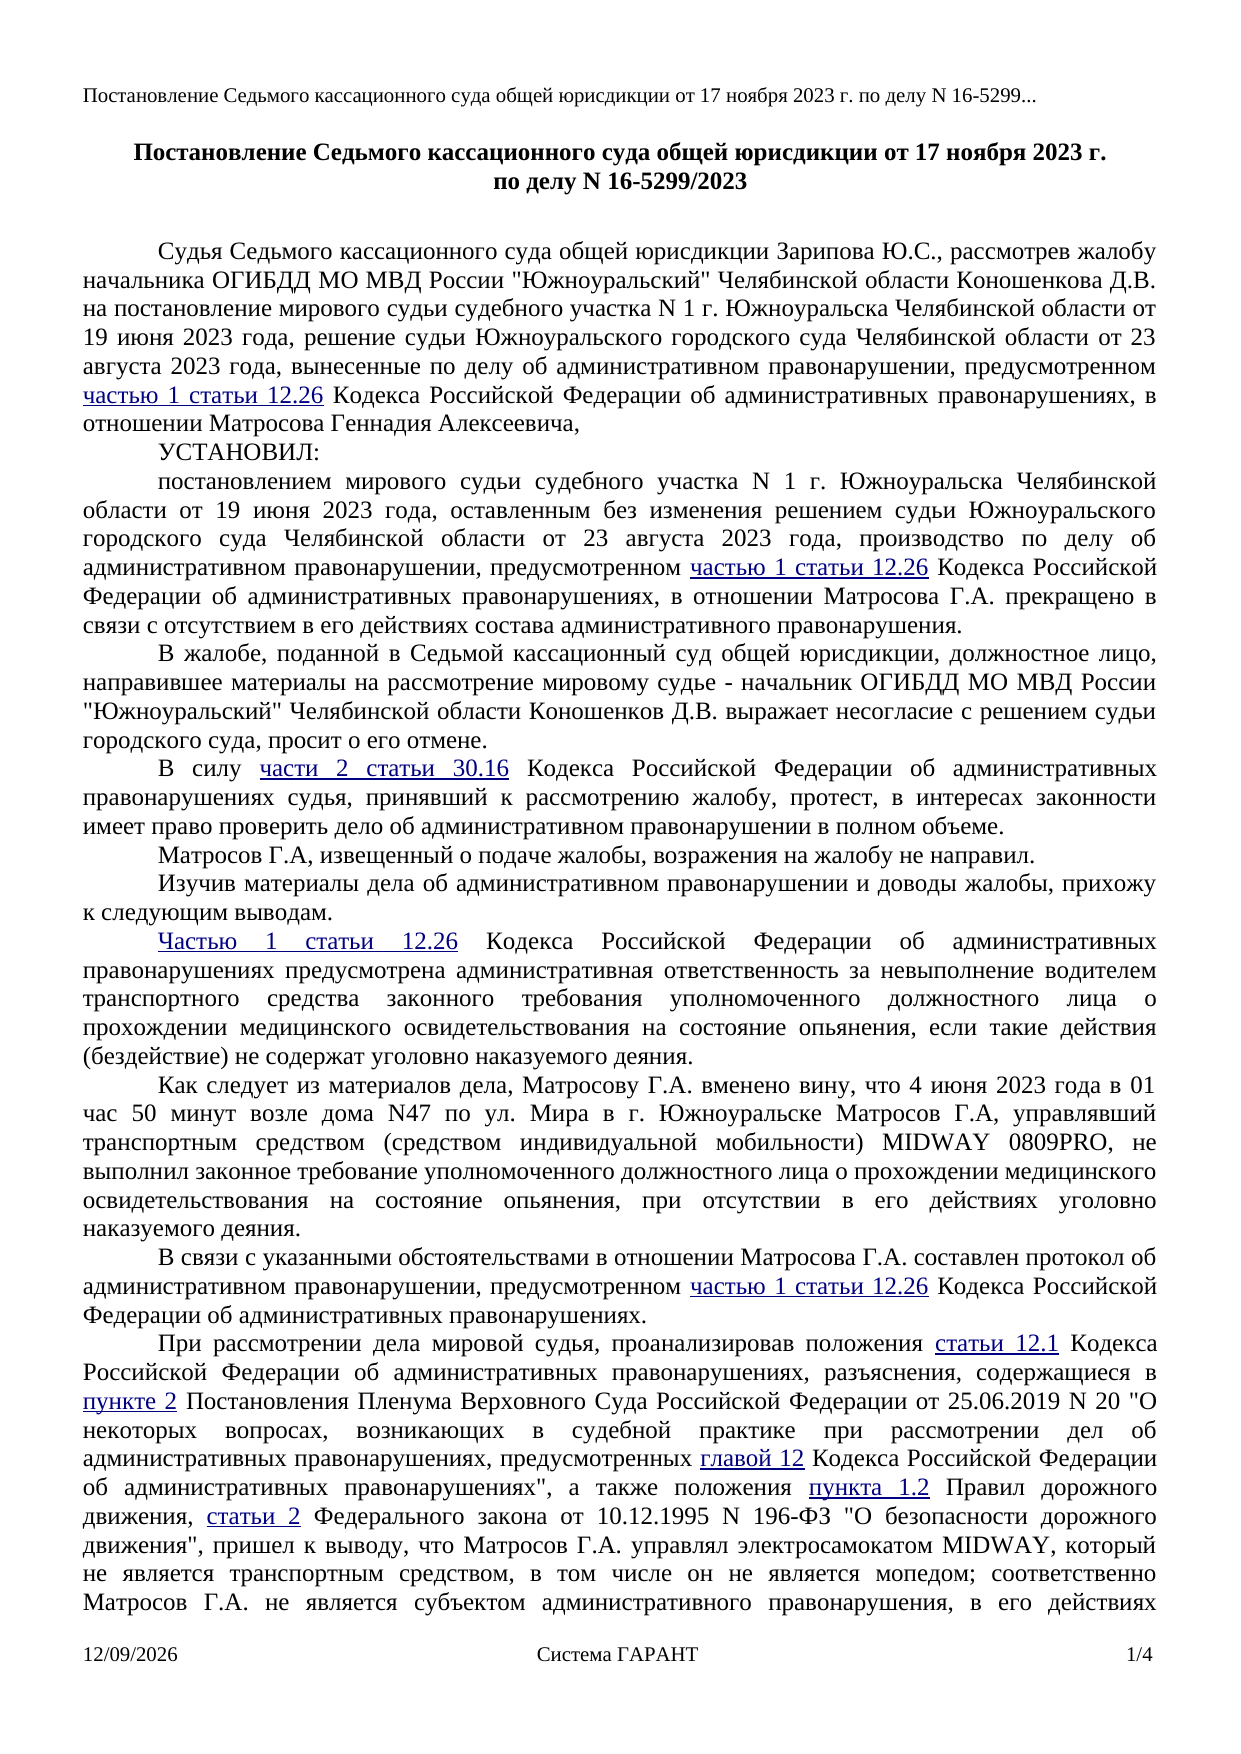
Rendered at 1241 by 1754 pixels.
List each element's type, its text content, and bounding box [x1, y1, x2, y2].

text Матросов Г.А, извещенный о подаче жалобы, возражения на жалобу не направил. [83, 840, 1157, 868]
text Как следует из материалов дела, Матросову Г.А. вменено вину, что 4 июня 2023 года в 01 час 50 минут возле дома N47 по ул. Мира в г. Южноуральске Матросов Г.А, управлявший транспортным средством (средством индивидуальной мобильности) MIDWAY 0809PRO, не выполнил законное требование уполномоченного должностного лица о прохождении медицинского освидетельствования на состояние опьянения, при отсутствии в его действиях уголовно наказуемого деяния. [83, 1070, 1157, 1242]
text В силу части 2 статьи 30.16 Кодекса Российской Федерации об административных правонарушениях судья, принявший к рассмотрению жалобу, протест, в интересах законности имеет право проверить дело об административном правонарушении в полном объеме. [83, 753, 1157, 840]
text Частью 1 статьи 12.26 Кодекса Российской Федерации об административных правонарушениях предусмотрена административная ответственность за невыполнение водителем транспортного средства законного требования уполномоченного должностного лица о прохождении медицинского освидетельствования на состояние опьянения, если такие действия (бездействие) не содержат уголовно наказуемого деяния. [83, 926, 1157, 1070]
text УСТАНОВИЛ: [83, 437, 1157, 466]
text При рассмотрении дела мировой судья, проанализировав положения статьи 12.1 Кодекса Российской Федерации об административных правонарушениях, разъяснения, содержащиеся в пункте 2 Постановления Пленума Верховного Суда Российской Федерации от 25.06.2019 N 20 "О некоторых вопросах, возникающих в судебной практике при рассмотрении дел об административных правонарушениях, предусмотренных главой 12 Кодекса Российской Федерации об административных правонарушениях", а также положения пункта 1.2 Правил дорожного движения, статьи 2 Федерального закона от 10.12.1995 N 196-ФЗ "О безопасности дорожного движения", пришел к выводу, что Матросов Г.А. управлял электросамокатом MIDWAY, который не является транспортным средством, в том числе он не является мопедом; соответственно Матросов Г.А. не является субъектом административного правонарушения, в его действиях [83, 1328, 1157, 1616]
text В жалобе, поданной в Седьмой кассационный суд общей юрисдикции, должностное лицо, направившее материалы на рассмотрение мировому судье - начальник ОГИБДД МО МВД России "Южноуральский" Челябинской области Коношенков Д.В. выражает несогласие с решением судьи городского суда, просит о его отмене. [83, 638, 1157, 753]
subtitle Постановление Седьмого кассационного суда общей юрисдикции от 17 ноября 2023 г. по делу N 16-5299/2023 [83, 137, 1157, 195]
text постановлением мирового судьи судебного участка N 1 г. Южноуральска Челябинской области от 19 июня 2023 года, оставленным без изменения решением судьи Южноуральского городского суда Челябинской области от 23 августа 2023 года, производство по делу об административном правонарушении, предусмотренном частью 1 статьи 12.26 Кодекса Российской Федерации об административных правонарушениях, в отношении Матросова Г.А. прекращено в связи с отсутствием в его действиях состава административного правонарушения. [83, 466, 1157, 638]
text Судья Седьмого кассационного суда общей юрисдикции Зарипова Ю.С., рассмотрев жалобу начальника ОГИБДД МО МВД России "Южноуральский" Челябинской области Коношенкова Д.В. на постановление мирового судьи судебного участка N 1 г. Южноуральска Челябинской области от 19 июня 2023 года, решение судьи Южноуральского городского суда Челябинской области от 23 августа 2023 года, вынесенные по делу об административном правонарушении, предусмотренном частью 1 статьи 12.26 Кодекса Российской Федерации об административных правонарушениях, в отношении Матросова Геннадия Алексеевича, [83, 236, 1157, 437]
text Изучив материалы дела об административном правонарушении и доводы жалобы, прихожу к следующим выводам. [83, 868, 1157, 926]
text В связи с указанными обстоятельствами в отношении Матросова Г.А. составлен протокол об административном правонарушении, предусмотренном частью 1 статьи 12.26 Кодекса Российской Федерации об административных правонарушениях. [83, 1242, 1157, 1328]
